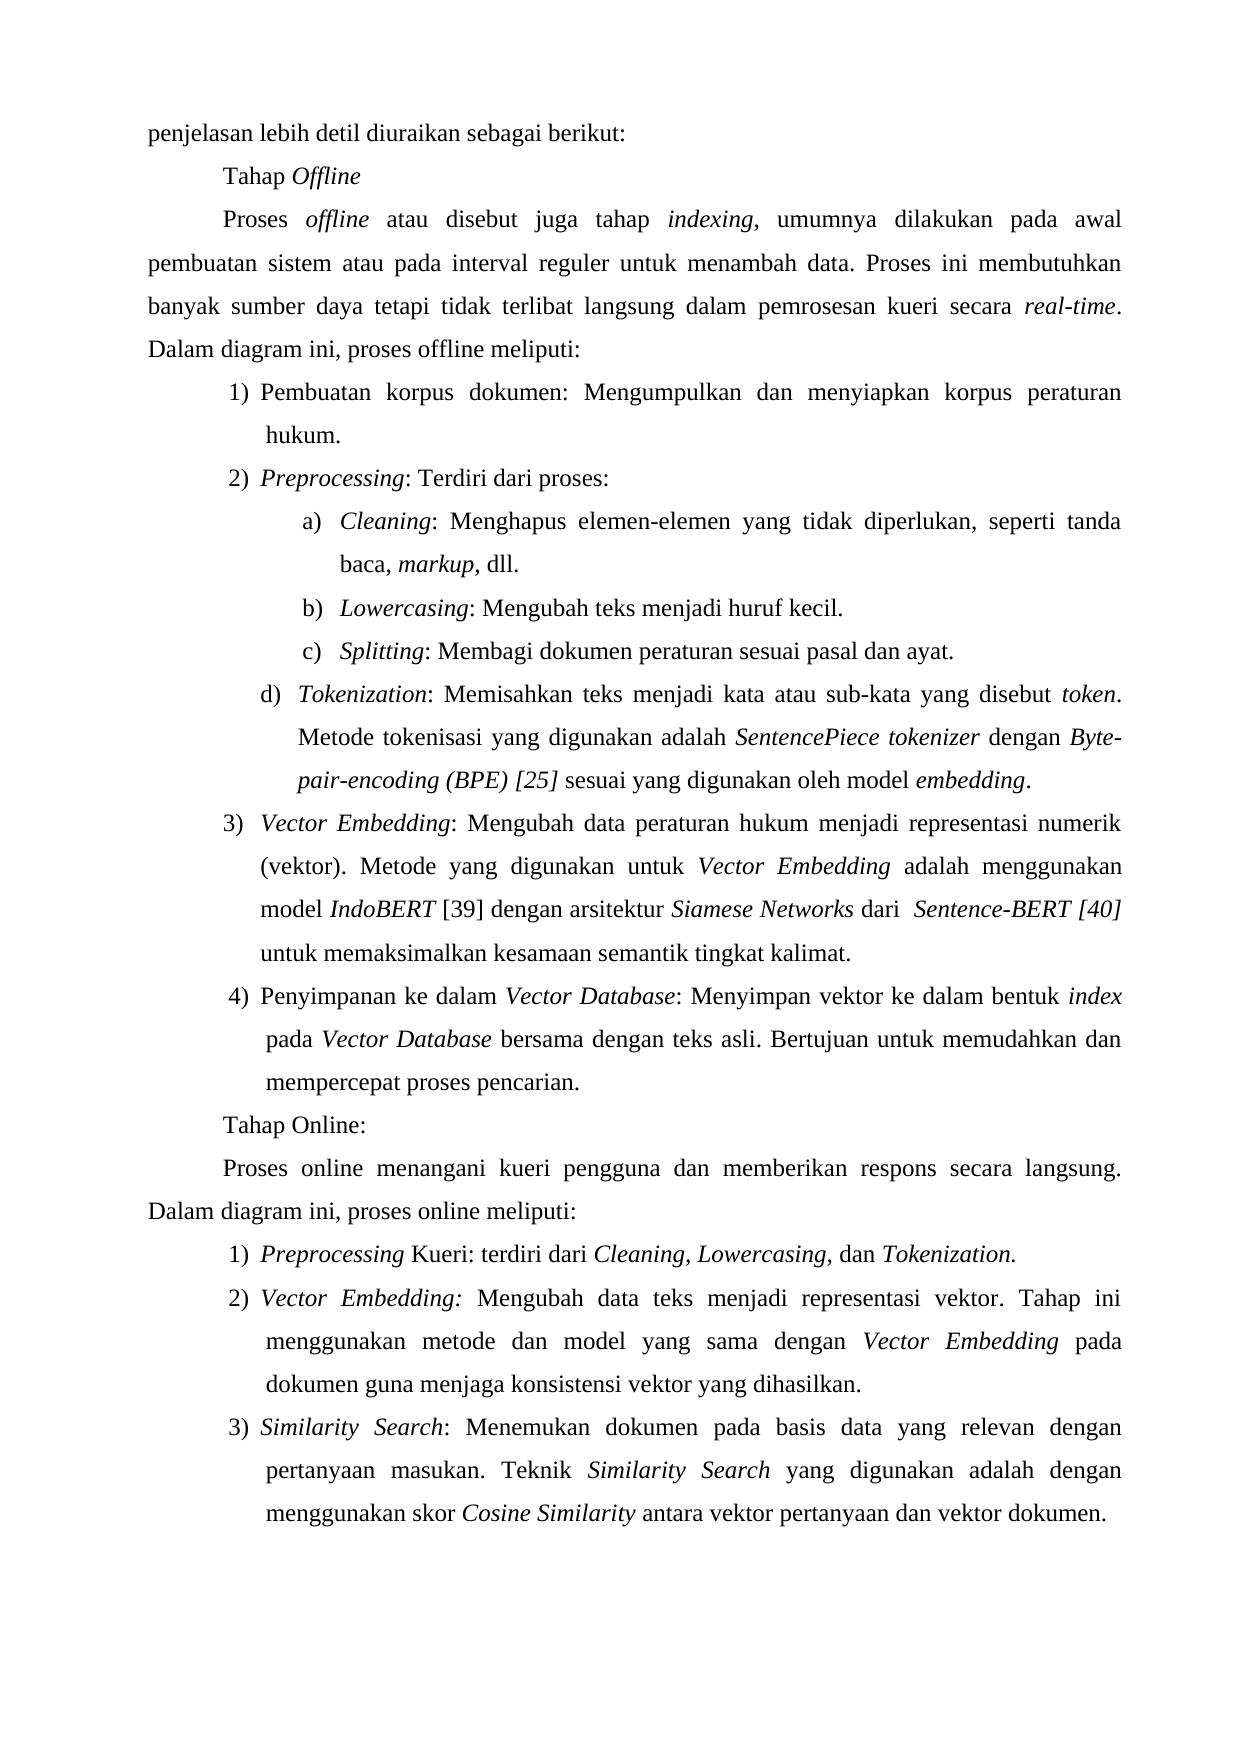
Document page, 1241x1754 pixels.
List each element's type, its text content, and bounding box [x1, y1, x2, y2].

list Penyimpanan ke dalam Vector Database: Menyimpan vektor ke dalam bentuk index pada Vector Database bersama dengan teks asli. Bertujuan untuk memudahkan dan mempercepat proses pencarian. [228, 981, 1122, 1096]
list Similarity Search: Menemukan dokumen pada basis data yang relevan dengan pertanyaan masukan. Teknik Similarity Search yang digunakan adalah dengan menggunakan skor Cosine Similarity antara vektor pertanyaan dan vektor dokumen. [228, 1412, 1122, 1527]
list Splitting: Membagi dokumen peraturan sesuai pasal dan ayat. [302, 636, 1122, 664]
text Proses online menangani kueri pengguna dan memberikan respons secara langsung. Dalam diagram ini, proses online meliputi: [148, 1153, 1122, 1225]
list Vector Embedding: Mengubah data peraturan hukum menjadi representasi numerik (vektor). Metode yang digunakan untuk Vector Embedding adalah menggunakan model IndoBERT [39] dengan arsitektur Siamese Networks dari Sentence-BERT [40] untuk memaksimalkan kesamaan semantik tingkat kalimat. [223, 808, 1122, 966]
list Tokenization: Memisahkan teks menjadi kata atau sub-kata yang disebut token. Metode tokenisasi yang digunakan adalah SentencePiece tokenizer dengan Byte-pair-encoding (BPE) [25] sesuai yang digunakan oleh model embedding. [260, 679, 1122, 794]
text Proses offline atau disebut juga tahap indexing, umumnya dilakukan pada awal pembuatan sistem atau pada interval reguler untuk menambah data. Proses ini membutuhkan banyak sumber daya tetapi tidak terlibat langsung dalam pemrosesan kueri secara real-time. Dalam diagram ini, proses offline meliputi: [148, 204, 1122, 363]
list Preprocessing: Terdiri dari proses: [228, 463, 1122, 492]
list Vector Embedding: Mengubah data teks menjadi representasi vektor. Tahap ini menggunakan metode dan model yang sama dengan Vector Embedding pada dokumen guna menjaga konsistensi vektor yang dihasilkan. [228, 1283, 1122, 1398]
list Lowercasing: Mengubah teks menjadi huruf kecil. [302, 593, 1122, 621]
list Pembuatan korpus dokumen: Mengumpulkan dan menyiapkan korpus peraturan hukum. [228, 377, 1122, 449]
text Tahap Online: [148, 1110, 1122, 1139]
text Tahap Offline [148, 161, 1122, 190]
list Preprocessing Kueri: terdiri dari Cleaning, Lowercasing, dan Tokenization. [228, 1239, 1122, 1268]
list Cleaning: Menghapus elemen-elemen yang tidak diperlukan, seperti tanda baca, markup, dll. [302, 506, 1122, 578]
text penjelasan lebih detil diuraikan sebagai berikut: [148, 118, 1122, 147]
